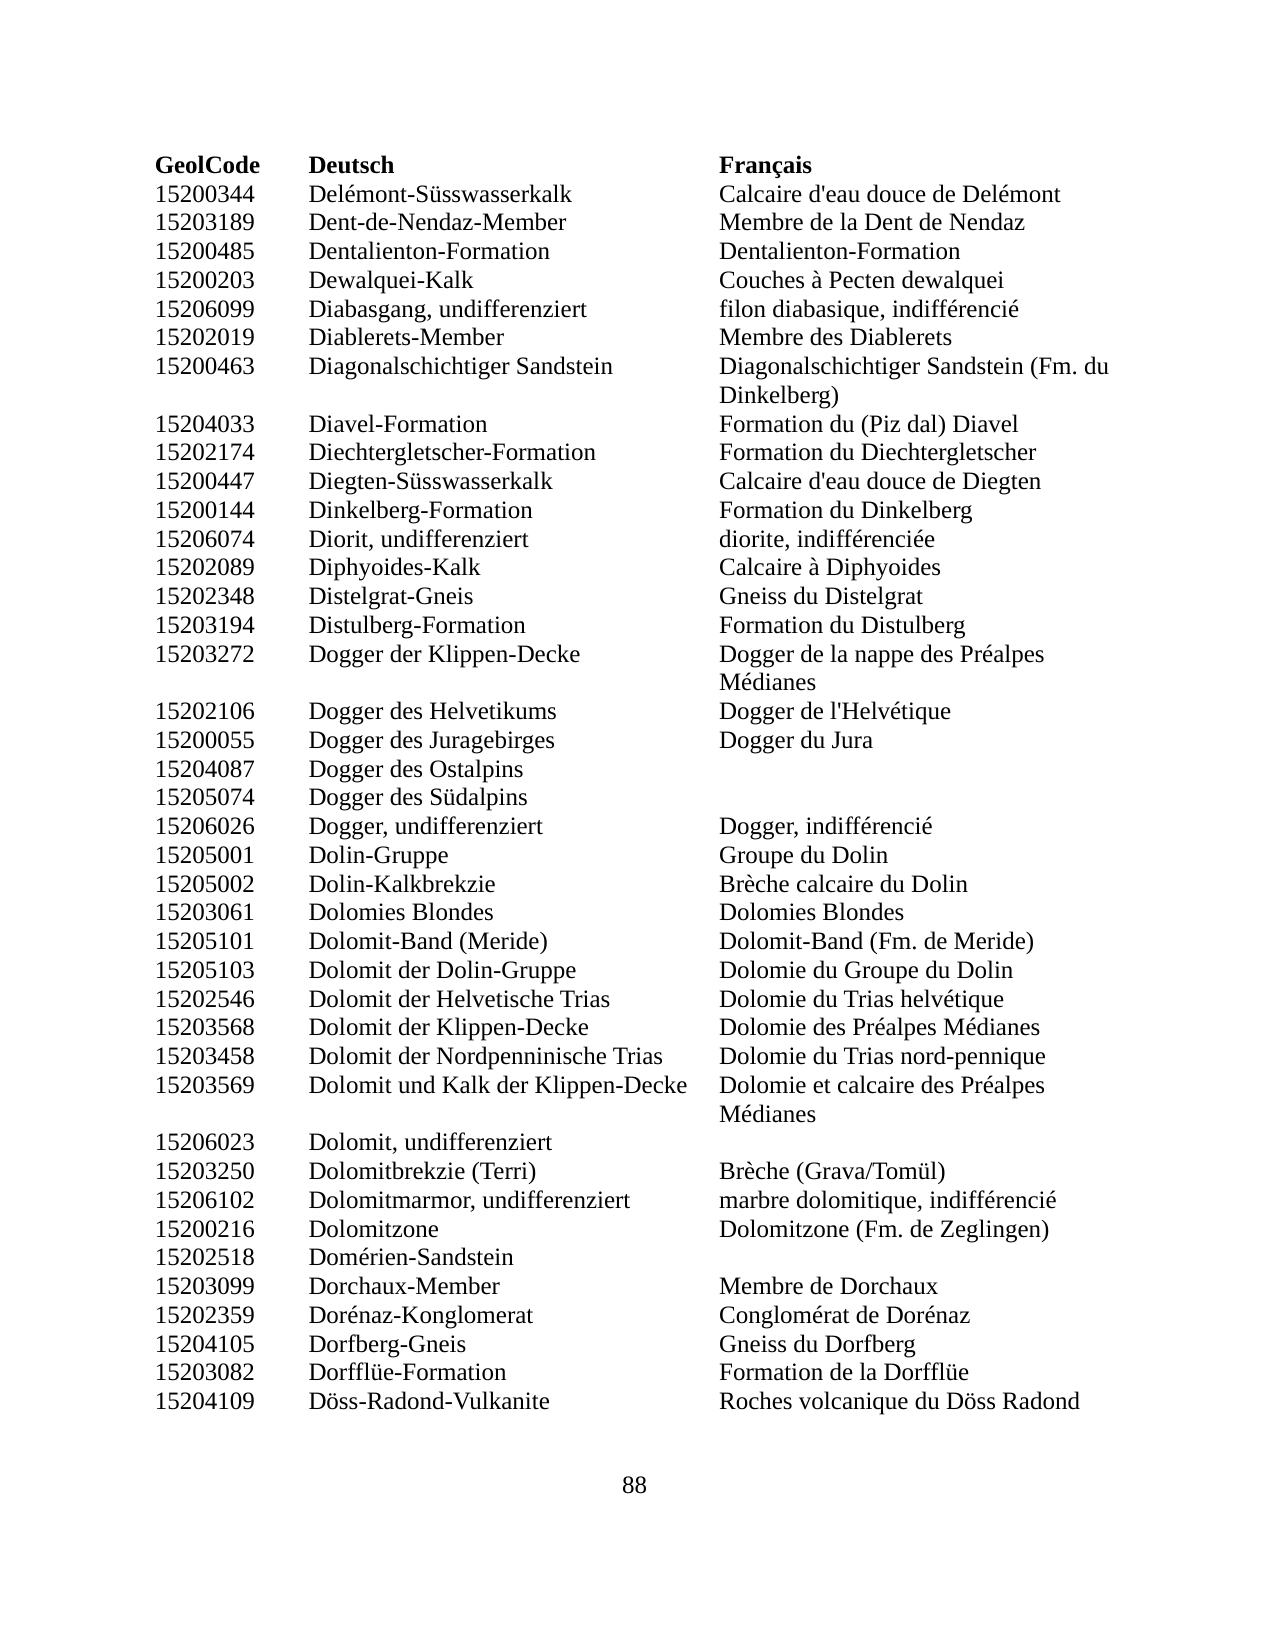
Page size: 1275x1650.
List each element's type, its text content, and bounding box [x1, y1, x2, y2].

table_cell Groupe du Dolin [714, 840, 1125, 869]
table_cell Dolomies Blondes [304, 898, 714, 926]
table_cell Dolomitbrekzie (Terri) [304, 1156, 714, 1185]
table_cell 15203099 [150, 1271, 304, 1300]
table_cell Dewalquei-Kalk [304, 265, 714, 294]
table_cell Dent-de-Nendaz-Member [304, 208, 714, 236]
table_cell 15200344 [150, 179, 304, 207]
table_cell 15202518 [150, 1243, 304, 1271]
table_cell 15206023 [150, 1128, 304, 1156]
table_cell Calcaire à Diphyoides [714, 553, 1125, 581]
table_cell Dolomit der Helvetische Trias [304, 984, 714, 1012]
table_cell Dorchaux-Member [304, 1271, 714, 1300]
table_cell 15202106 [150, 696, 304, 725]
table_cell 15204109 [150, 1386, 304, 1415]
table_cell 15205001 [150, 840, 304, 869]
table_cell Dentalienton-Formation [714, 236, 1125, 265]
table_cell Dolomit der Nordpenninische Trias [304, 1041, 714, 1070]
table_cell Dinkelberg-Formation [304, 495, 714, 524]
table_cell Roches volcanique du Döss Radond [714, 1386, 1125, 1415]
table_cell Dolomitzone (Fm. de Zeglingen) [714, 1214, 1125, 1242]
table_cell 15202348 [150, 581, 304, 610]
table_cell Dolomit-Band (Fm. de Meride) [714, 926, 1125, 955]
table_cell Dogger de l'Helvétique [714, 696, 1125, 725]
table_cell 15203569 [150, 1070, 304, 1127]
table_cell 15202019 [150, 323, 304, 351]
table_cell Diavel-Formation [304, 409, 714, 437]
table_cell Döss-Radond-Vulkanite [304, 1386, 714, 1415]
table_cell filon diabasique, indifférencié [714, 294, 1125, 322]
table_cell Dolomie du Groupe du Dolin [714, 955, 1125, 984]
table_cell Dolin-Gruppe [304, 840, 714, 869]
table_cell Membre des Diablerets [714, 323, 1125, 351]
table_cell Diagonalschichtiger Sandstein [304, 351, 714, 409]
table_cell diorite, indifférenciée [714, 524, 1125, 552]
table_cell Dolomitmarmor, undifferenziert [304, 1185, 714, 1214]
table_cell Conglomérat de Dorénaz [714, 1300, 1125, 1329]
table_cell Dogger der Klippen-Decke [304, 639, 714, 696]
table_cell 15200055 [150, 725, 304, 754]
table_cell 15204105 [150, 1329, 304, 1357]
table_cell Diorit, undifferenziert [304, 524, 714, 552]
table_cell [714, 1128, 1125, 1156]
table_cell Delémont-Süsswasserkalk [304, 179, 714, 207]
table_cell Dogger de la nappe des Préalpes Médianes [714, 639, 1125, 696]
table_cell Diagonalschichtiger Sandstein (Fm. du Dinkelberg) [714, 351, 1125, 409]
table_cell Gneiss du Distelgrat [714, 581, 1125, 610]
table_cell Brèche (Grava/Tomül) [714, 1156, 1125, 1185]
table_cell Dogger des Ostalpins [304, 754, 714, 782]
table_cell [714, 1243, 1125, 1271]
table_cell 15205074 [150, 783, 304, 811]
table_cell Dogger des Südalpins [304, 783, 714, 811]
table_cell 15200216 [150, 1214, 304, 1242]
table_header GeolCode [150, 150, 304, 179]
table_cell 15203189 [150, 208, 304, 236]
table_cell 15205002 [150, 869, 304, 897]
table_cell Dolomit und Kalk der Klippen-Decke [304, 1070, 714, 1127]
table_cell 15204033 [150, 409, 304, 437]
table_cell 15203061 [150, 898, 304, 926]
table_cell Diabasgang, undifferenziert [304, 294, 714, 322]
table_cell 15204087 [150, 754, 304, 782]
table_cell Dolomit der Dolin-Gruppe [304, 955, 714, 984]
table_cell Distelgrat-Gneis [304, 581, 714, 610]
table_cell 15200144 [150, 495, 304, 524]
table_cell 15203194 [150, 610, 304, 639]
table_cell Dolomitzone [304, 1214, 714, 1242]
table_cell 15202089 [150, 553, 304, 581]
table_cell Dolomit, undifferenziert [304, 1128, 714, 1156]
table_cell Dogger, indifférencié [714, 811, 1125, 840]
table_cell Dolin-Kalkbrekzie [304, 869, 714, 897]
table_cell 15202174 [150, 438, 304, 466]
table_cell Dolomie et calcaire des Préalpes Médianes [714, 1070, 1125, 1127]
table_header Deutsch [304, 150, 714, 179]
table_cell 15206026 [150, 811, 304, 840]
table_cell Dorfberg-Gneis [304, 1329, 714, 1357]
table_cell Diegten-Süsswasserkalk [304, 466, 714, 495]
table_cell 15203272 [150, 639, 304, 696]
table_cell Diphyoides-Kalk [304, 553, 714, 581]
table_header Français [714, 150, 1125, 179]
table_cell Formation du Diechtergletscher [714, 438, 1125, 466]
table_cell Calcaire d'eau douce de Diegten [714, 466, 1125, 495]
table_cell Dogger, undifferenziert [304, 811, 714, 840]
table_cell Dolomit-Band (Meride) [304, 926, 714, 955]
table_cell Dogger des Juragebirges [304, 725, 714, 754]
table_cell 15200447 [150, 466, 304, 495]
table_cell Formation de la Dorfflüe [714, 1358, 1125, 1386]
table_cell Membre de la Dent de Nendaz [714, 208, 1125, 236]
table_cell Formation du Distulberg [714, 610, 1125, 639]
table_cell 15206102 [150, 1185, 304, 1214]
table_cell Dentalienton-Formation [304, 236, 714, 265]
table_cell 15200203 [150, 265, 304, 294]
table_cell Diablerets-Member [304, 323, 714, 351]
table_cell 15206074 [150, 524, 304, 552]
table_cell Dolomie du Trias helvétique [714, 984, 1125, 1012]
table_cell 15206099 [150, 294, 304, 322]
table_cell 15200463 [150, 351, 304, 409]
table_cell 15203568 [150, 1013, 304, 1041]
table_cell Formation du (Piz dal) Diavel [714, 409, 1125, 437]
table_cell Couches à Pecten dewalquei [714, 265, 1125, 294]
table_cell Brèche calcaire du Dolin [714, 869, 1125, 897]
table_cell Dolomie des Préalpes Médianes [714, 1013, 1125, 1041]
table_cell marbre dolomitique, indifférencié [714, 1185, 1125, 1214]
table_cell Dorfflüe-Formation [304, 1358, 714, 1386]
table_cell Dorénaz-Konglomerat [304, 1300, 714, 1329]
table_cell Dolomie du Trias nord-pennique [714, 1041, 1125, 1070]
table_cell 15202359 [150, 1300, 304, 1329]
table_cell Membre de Dorchaux [714, 1271, 1125, 1300]
table_cell Diechtergletscher-Formation [304, 438, 714, 466]
table_cell Calcaire d'eau douce de Delémont [714, 179, 1125, 207]
table_cell Distulberg-Formation [304, 610, 714, 639]
table_cell Dogger du Jura [714, 725, 1125, 754]
table_cell 15203458 [150, 1041, 304, 1070]
table_cell Formation du Dinkelberg [714, 495, 1125, 524]
table_cell Dolomies Blondes [714, 898, 1125, 926]
table_cell 15203250 [150, 1156, 304, 1185]
table_cell 15203082 [150, 1358, 304, 1386]
table_cell Domérien-Sandstein [304, 1243, 714, 1271]
table_cell Dogger des Helvetikums [304, 696, 714, 725]
table_cell 15205101 [150, 926, 304, 955]
table_cell [714, 783, 1125, 811]
table_cell Gneiss du Dorfberg [714, 1329, 1125, 1357]
table_cell 15200485 [150, 236, 304, 265]
table_cell [714, 754, 1125, 782]
table_cell 15202546 [150, 984, 304, 1012]
table_cell Dolomit der Klippen-Decke [304, 1013, 714, 1041]
table_cell 15205103 [150, 955, 304, 984]
